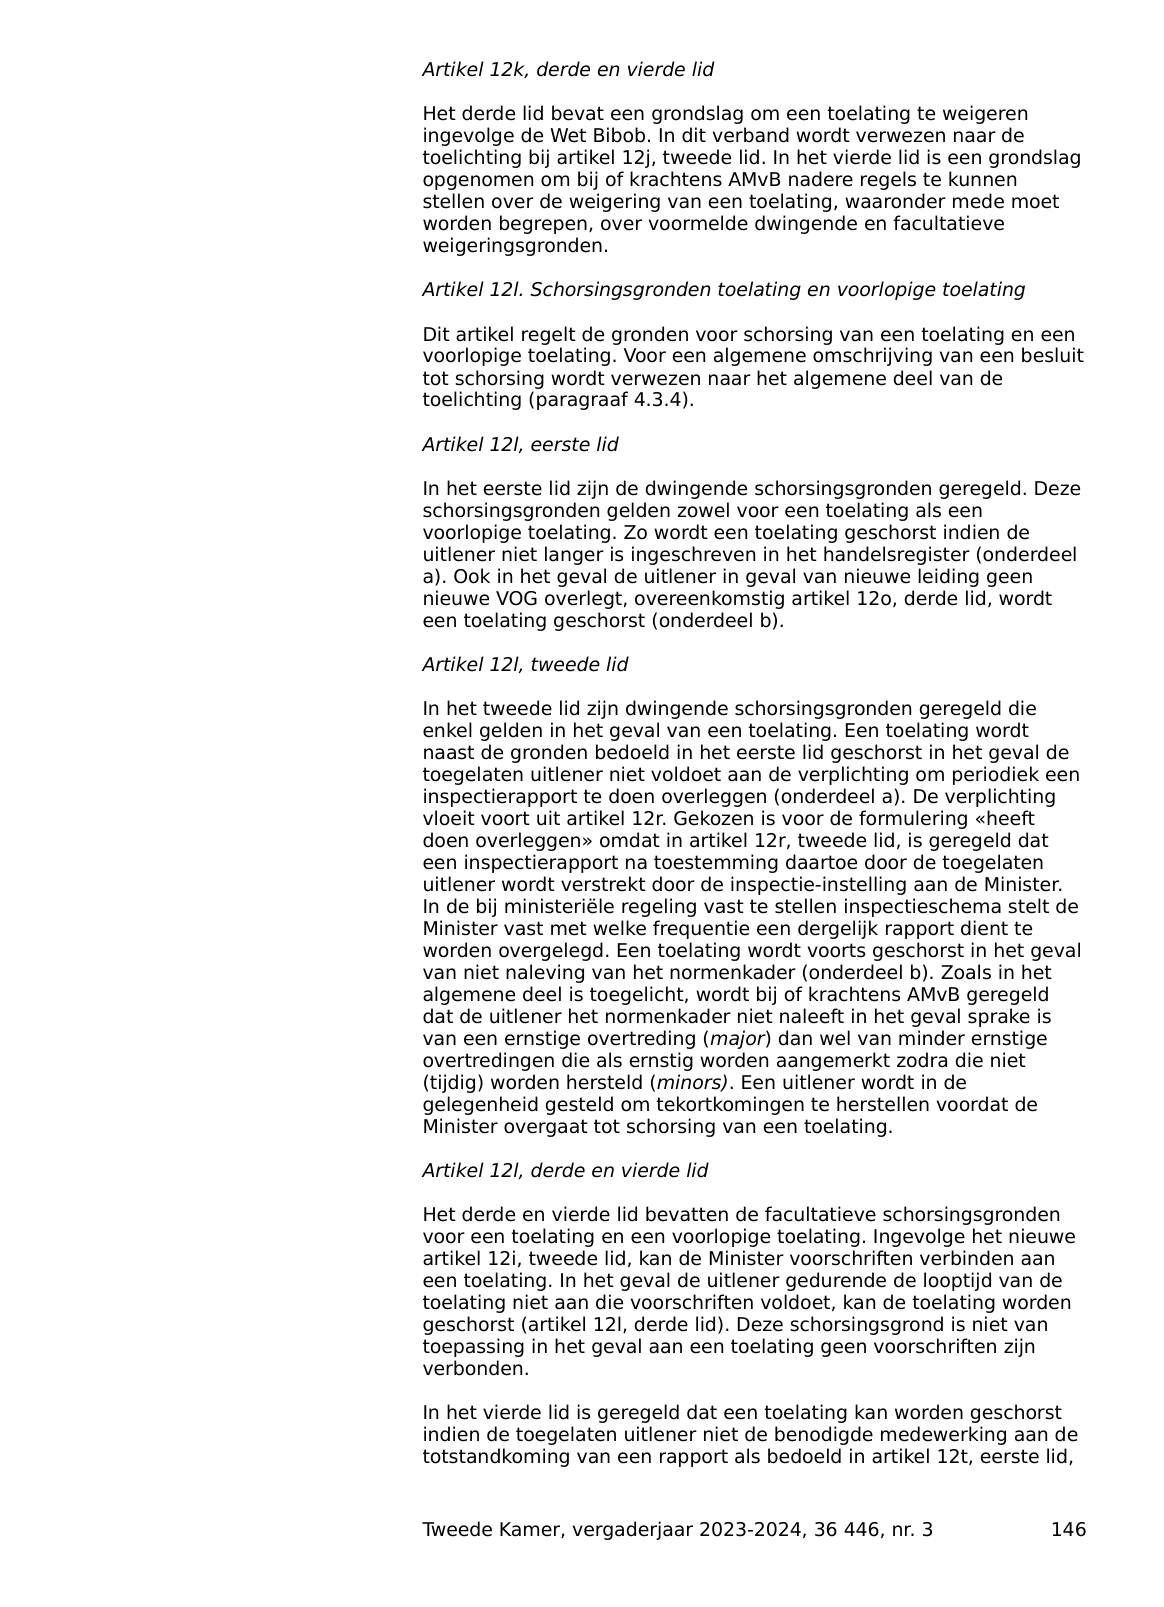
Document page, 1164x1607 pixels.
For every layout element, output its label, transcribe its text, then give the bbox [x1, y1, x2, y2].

subtitle Artikel 12k, derde en vierde lid [422, 59, 1087, 81]
subtitle Artikel 12l, tweede lid [422, 654, 1087, 676]
text Het derde lid bevat een grondslag om een toelating te weigeren ingevolge de Wet Bibob. In dit verband wordt verwezen naar de toelichting bij artikel 12j, tweede lid. In het vierde lid is een grondslag opgenomen om bij of krachtens AMvB nadere regels te kunnen stellen over de weigering van een toelating, waaronder mede moet worden begrepen, over voormelde dwingende en facultatieve weigeringsgronden. [422, 103, 1087, 257]
text In het tweede lid zijn dwingende schorsingsgronden geregeld die enkel gelden in het geval van een toelating. Een toelating wordt naast de gronden bedoeld in het eerste lid geschorst in het geval de toegelaten uitlener niet voldoet aan de verplichting om periodiek een inspectierapport te doen overleggen (onderdeel a). De verplichting vloeit voort uit artikel 12r. Gekozen is voor de formulering «heeft doen overleggen» omdat in artikel 12r, tweede lid, is geregeld dat een inspectierapport na toestemming daartoe door de toegelaten uitlener wordt verstrekt door de inspectie-instelling aan de Minister. In de bij ministeriële regeling vast te stellen inspectieschema stelt de Minister vast met welke frequentie een dergelijk rapport dient te worden overgelegd. Een toelating wordt voorts geschorst in het geval van niet naleving van het normenkader (onderdeel b). Zoals in het algemene deel is toegelicht, wordt bij of krachtens AMvB geregeld dat de uitlener het normenkader niet naleeft in het geval sprake is van een ernstige overtreding (major) dan wel van minder ernstige overtredingen die als ernstig worden aangemerkt zodra die niet (tijdig) worden hersteld (minors). Een uitlener wordt in de gelegenheid gesteld om tekortkomingen te herstellen voordat de Minister overgaat tot schorsing van een toelating. [422, 698, 1087, 1137]
text Dit artikel regelt de gronden voor schorsing van een toelating en een voorlopige toelating. Voor een algemene omschrijving van een besluit tot schorsing wordt verwezen naar het algemene deel van de toelichting (paragraaf 4.3.4). [422, 323, 1087, 411]
subtitle Artikel 12l, derde en vierde lid [422, 1160, 1087, 1182]
text Het derde en vierde lid bevatten de facultatieve schorsingsgronden voor een toelating en een voorlopige toelating. Ingevolge het nieuwe artikel 12i, tweede lid, kan de Minister voorschriften verbinden aan een toelating. In het geval de uitlener gedurende de looptijd van de toelating niet aan die voorschriften voldoet, kan de toelating worden geschorst (artikel 12l, derde lid). Deze schorsingsgrond is niet van toepassing in het geval aan een toelating geen voorschriften zijn verbonden. [422, 1204, 1087, 1380]
subtitle Artikel 12l. Schorsingsgronden toelating en voorlopige toelating [422, 279, 1087, 301]
text In het vierde lid is geregeld dat een toelating kan worden geschorst indien de toegelaten uitlener niet de benodigde medewerking aan de totstandkoming van een rapport als bedoeld in artikel 12t, eerste lid, [422, 1402, 1087, 1468]
subtitle Artikel 12l, eerste lid [422, 433, 1087, 456]
text In het eerste lid zijn de dwingende schorsingsgronden geregeld. Deze schorsingsgronden gelden zowel voor een toelating als een voorlopige toelating. Zo wordt een toelating geschorst indien de uitlener niet langer is ingeschreven in het handelsregister (onderdeel a). Ook in het geval de uitlener in geval van nieuwe leiding geen nieuwe VOG overlegt, overeenkomstig artikel 12o, derde lid, wordt een toelating geschorst (onderdeel b). [422, 478, 1087, 632]
